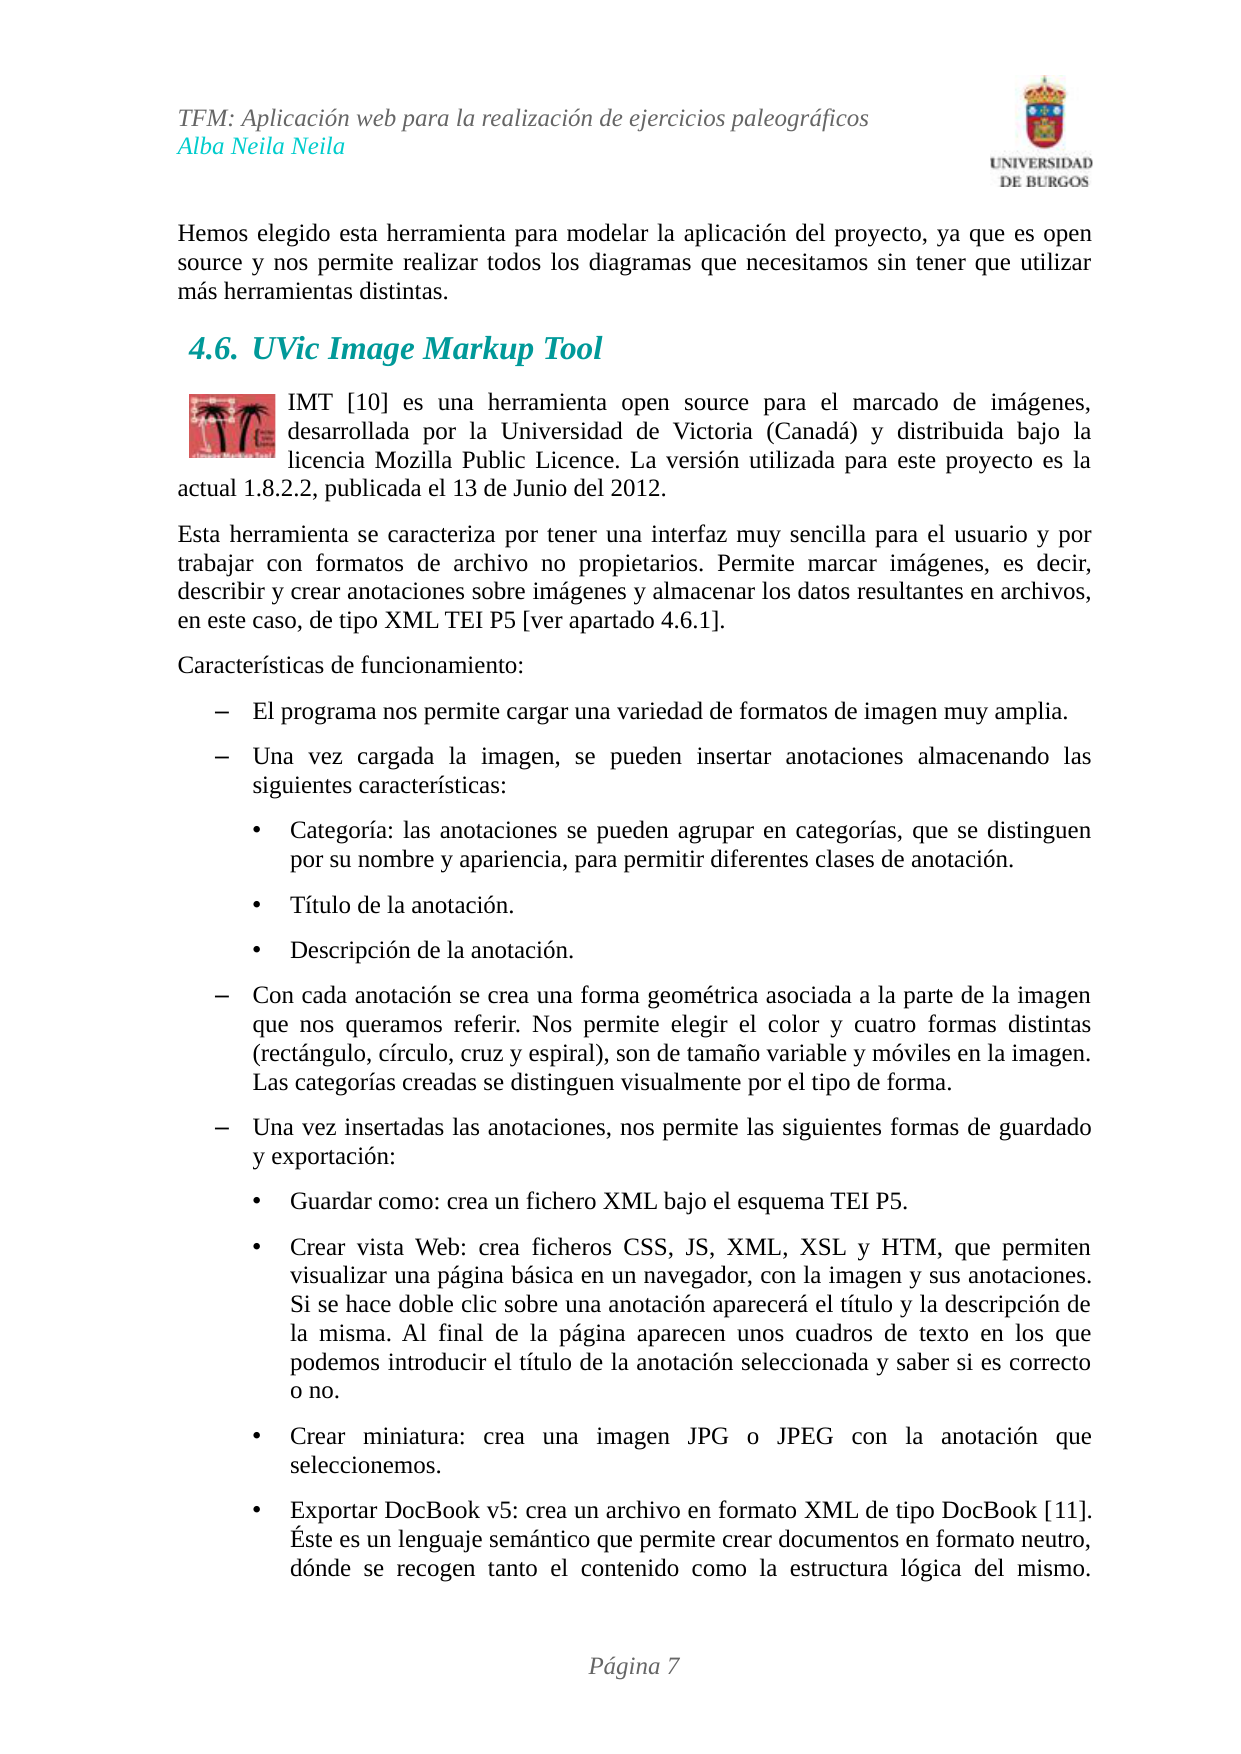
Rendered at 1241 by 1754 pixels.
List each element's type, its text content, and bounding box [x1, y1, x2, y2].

list Una vez insertadas las anotaciones, nos permite las siguientes formas de guardado y exportación: [215, 1112, 1092, 1170]
list Categoría: las anotaciones se pueden agrupar en categorías, que se distinguen por su nombre y apariencia, para permitir diferentes clases de anotación. [252, 816, 1092, 873]
text Hemos elegido esta herramienta para modelar la aplicación del proyecto, ya que es open source y nos permite realizar todos los diagramas que necesitamos sin tener que utilizar más herramientas distintas. [177, 218, 1092, 304]
picture [990, 75, 1093, 187]
list Exportar DocBook v5: crea un archivo en formato XML de tipo DocBook [11]. Éste es un lenguaje semántico que permite crear documentos en formato neutro, dónde se recogen tanto el contenido como la estructura lógica del mismo. [252, 1495, 1092, 1581]
list Crear vista Web: crea ficheros CSS, JS, XML, XSL y HTM, que permiten visualizar una página básica en un navegador, con la imagen y sus anotaciones. Si se hace doble clic sobre una anotación aparecerá el título y la descripción de la misma. Al final de la página aparecen unos cuadros de texto en los que podemos introducir el título de la anotación seleccionada y saber si es correcto o no. [252, 1232, 1092, 1404]
text Esta herramienta se caracteriza por tener una interfaz muy sencilla para el usuario y por trabajar con formatos de archivo no propietarios. Permite marcar imágenes, es decir, describir y crear anotaciones sobre imágenes y almacenar los datos resultantes en archivos, en este caso, de tipo XML TEI P5 [ver apartado 4.6.1]. [177, 519, 1092, 634]
list Descripción de la anotación. [252, 935, 1092, 964]
list Crear miniatura: crea una imagen JPG o JPEG con la anotación que seleccionemos. [252, 1421, 1092, 1478]
list El programa nos permite cargar una variedad de formatos de imagen muy amplia. [215, 696, 1092, 725]
list Con cada anotación se crea una forma geométrica asociada a la parte de la imagen que nos queramos referir. Nos permite elegir el color y cuatro formas distintas (rectángulo, círculo, cruz y espiral), son de tamaño variable y móviles en la imagen. Las categorías creadas se distinguen visualmente por el tipo de forma. [215, 981, 1092, 1096]
text Características de funcionamiento: [177, 651, 1092, 679]
list Título de la anotación. [252, 890, 1092, 918]
list Guardar como: crea un fichero XML bajo el esquema TEI P5. [252, 1186, 1092, 1215]
text IMT [10] es una herramienta open source para el marcado de imágenes, desarrollada por la Universidad de Victoria (Canadá) y distribuida bajo la licencia Mozilla Public Licence. La versión utilizada para este proyecto es la actual 1.8.2.2, publicada el 13 de Junio del 2012. [177, 387, 1092, 502]
list Una vez cargada la imagen, se pueden insertar anotaciones almacenando las siguientes características: [215, 741, 1092, 799]
subtitle UVic Image Markup Tool [189, 328, 1092, 367]
picture [189, 394, 276, 458]
